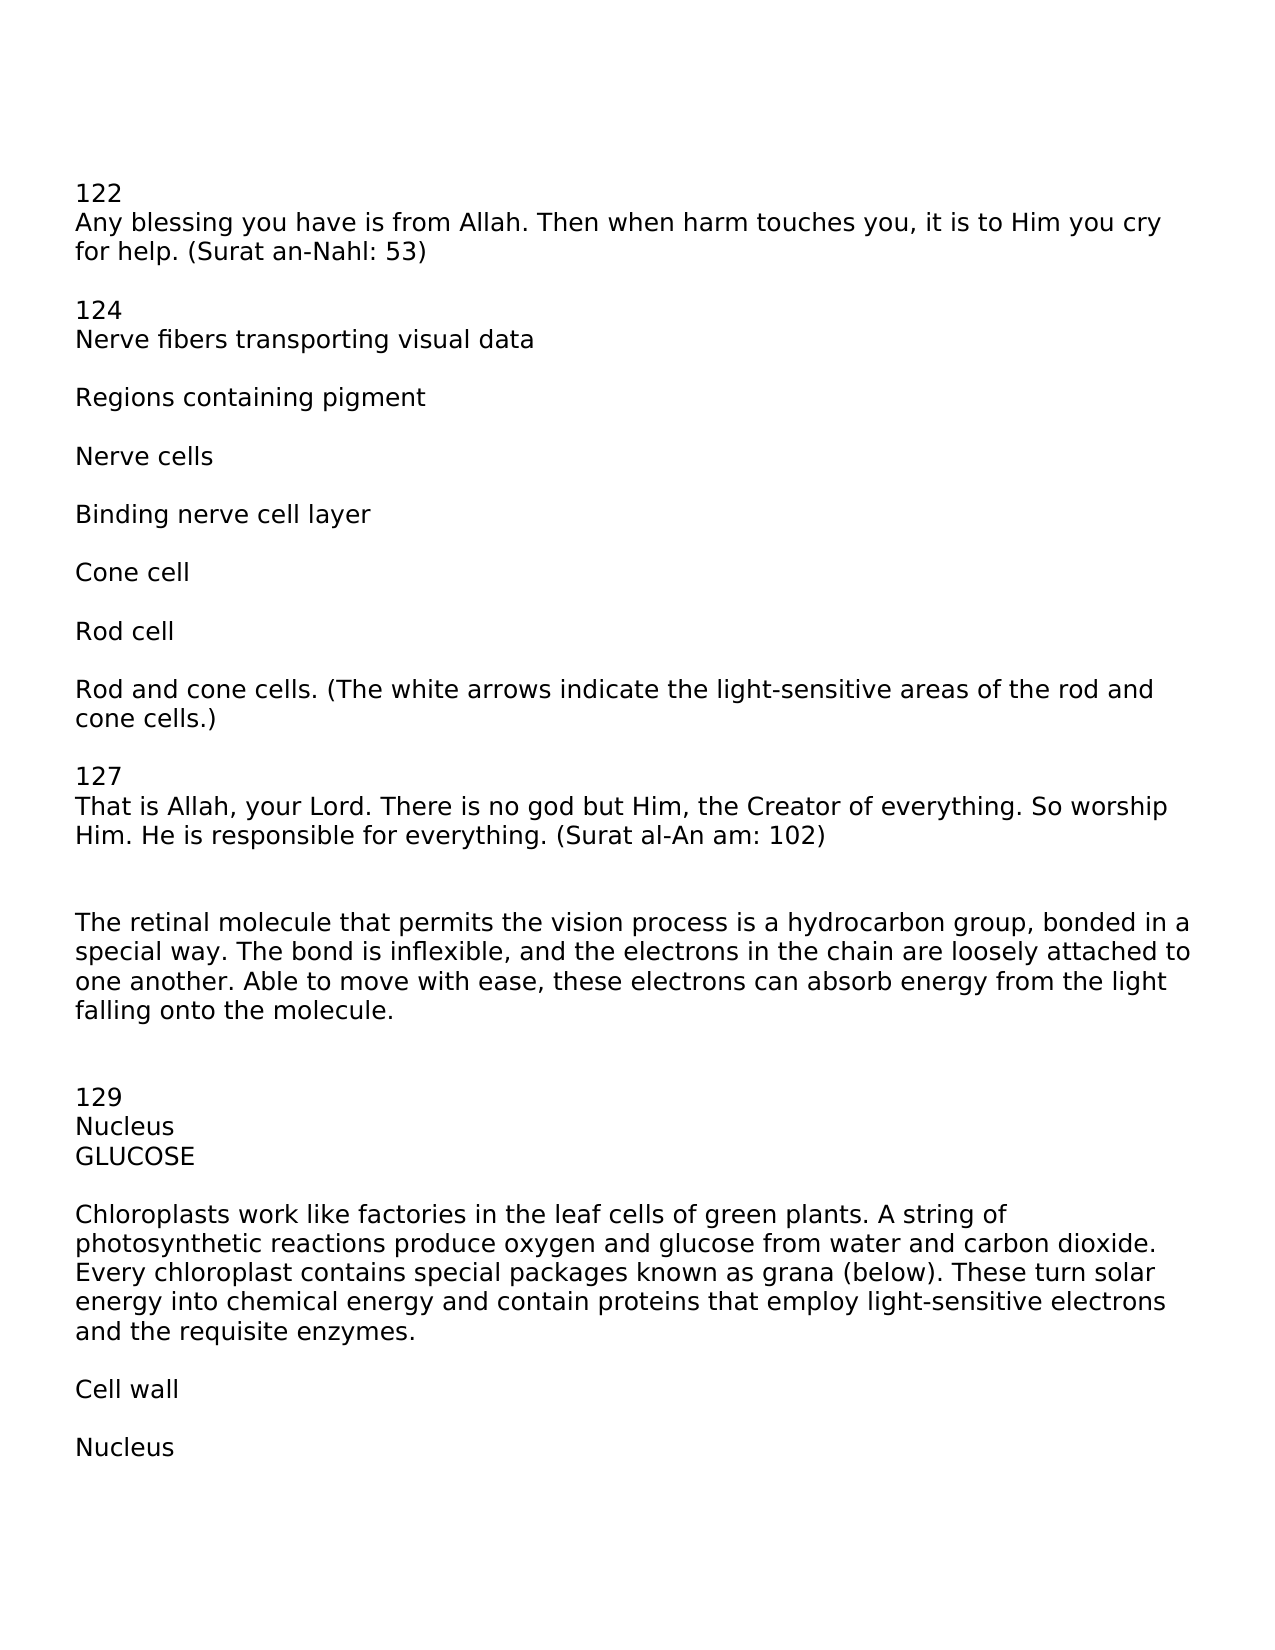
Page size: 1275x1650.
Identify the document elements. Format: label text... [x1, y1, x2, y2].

subtitle Nerve cells [75, 442, 1200, 471]
subtitle Cell wall [75, 1375, 1200, 1404]
text 124 [75, 296, 1200, 325]
text 129 [75, 1083, 1200, 1112]
subtitle Cone cell [75, 558, 1200, 587]
subtitle Nucleus [75, 1112, 1200, 1142]
text 127 [75, 762, 1200, 792]
subtitle Regions containing pigment [75, 383, 1200, 412]
subtitle Rod cell [75, 617, 1200, 646]
text 122 [75, 179, 1200, 208]
text Any blessing you have is from Allah. Then when harm touches you, it is to Him you cry for help. (Surat an-Nahl: 53) [75, 208, 1200, 267]
text The retinal molecule that permits the vision process is a hydrocarbon group, bonded in a special way. The bond is inflexible, and the electrons in the chain are loosely attached to one another. Able to move with ease, these electrons can absorb energy from the light falling onto the molecule. [75, 908, 1200, 1025]
subtitle Binding nerve cell layer [75, 500, 1200, 529]
subtitle Nucleus [75, 1433, 1200, 1462]
text Chloroplasts work like factories in the leaf cells of green plants. A string of photosynthetic reactions produce oxygen and glucose from water and carbon dioxide. Every chloroplast contains special packages known as grana (below). These turn solar energy into chemical energy and contain proteins that employ light-sensitive electrons and the requisite enzymes. [75, 1200, 1200, 1346]
subtitle Nerve fibers transporting visual data [75, 325, 1200, 354]
subtitle GLUCOSE [75, 1142, 1200, 1171]
text That is Allah, your Lord. There is no god but Him, the Creator of everything. So worship Him. He is responsible for everything. (Surat al-An am: 102) [75, 792, 1200, 850]
text Rod and cone cells. (The white arrows indicate the light-sensitive areas of the rod and cone cells.) [75, 675, 1200, 733]
